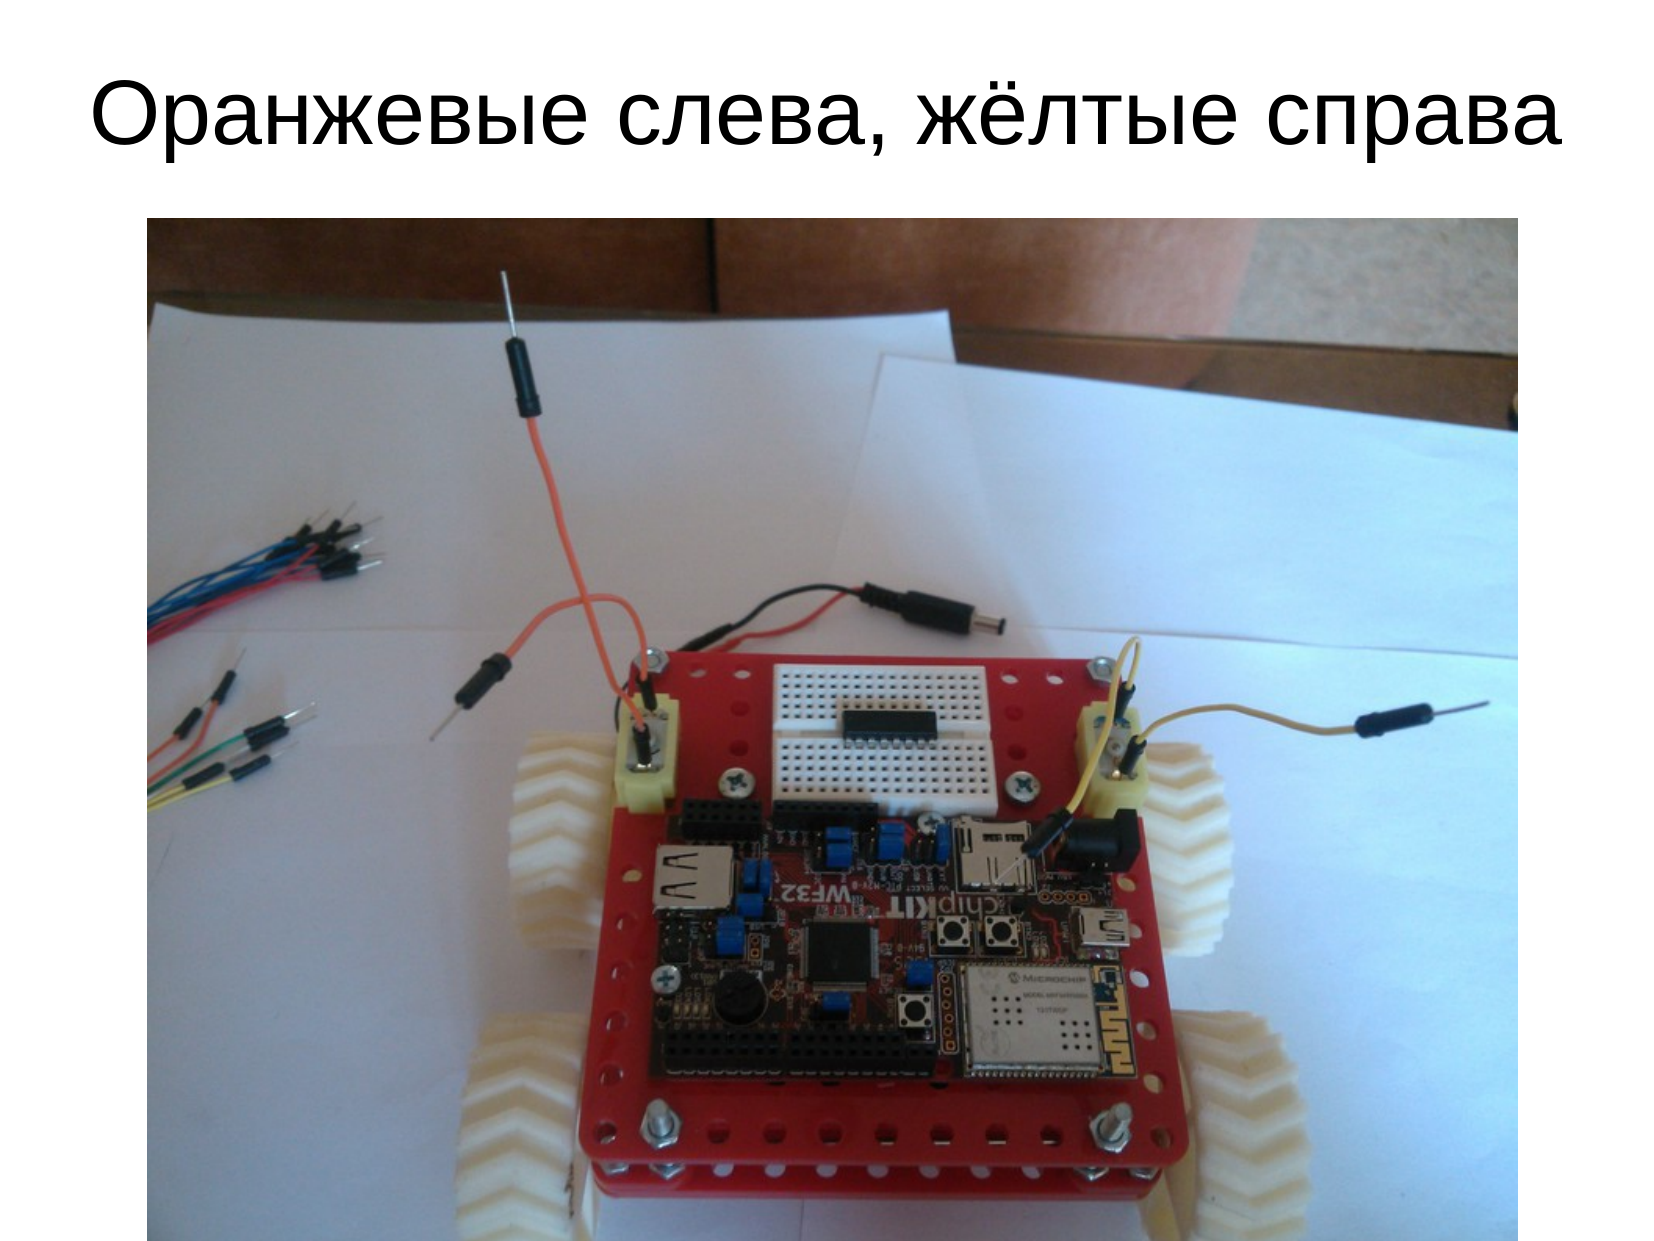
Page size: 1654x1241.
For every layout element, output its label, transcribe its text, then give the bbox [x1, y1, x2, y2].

title Оранжевые слева, жёлтые справа [82, 49, 1571, 178]
picture [147, 218, 1518, 1241]
